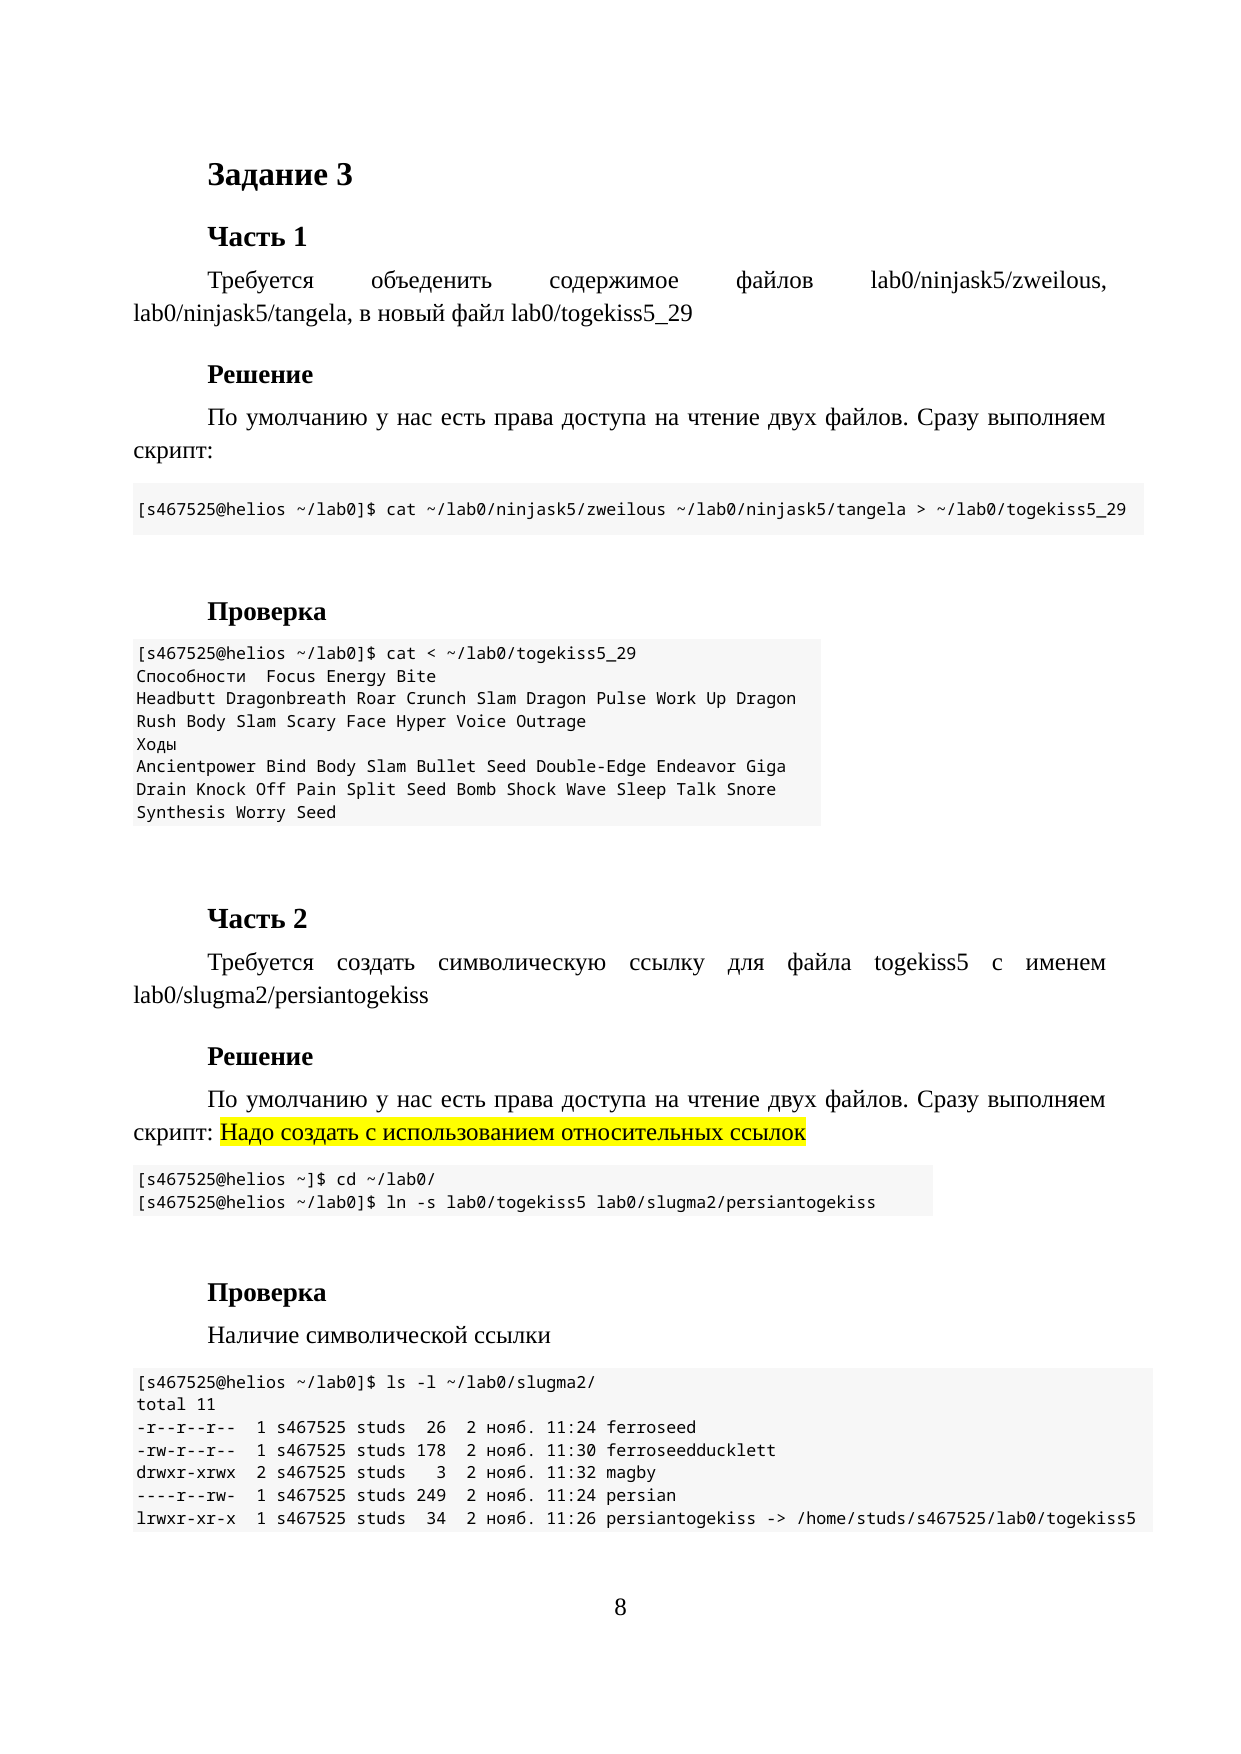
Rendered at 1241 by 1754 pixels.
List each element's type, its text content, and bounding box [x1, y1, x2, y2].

text Наличие символической ссылки [133, 1320, 1107, 1348]
table_header [s467525@helios ~/lab0]$ cat ~/lab0/ninjask5/zweilous ~/lab0/ninjask5/tangela > ~/lab0/togekiss5_29 [133, 483, 1144, 535]
subtitle Решение [133, 358, 1107, 390]
text Требуется объеденить содержимое файлов lab0/ninjask5/zweilous, lab0/ninjask5/tangela, в новый файл lab0/togekiss5_29 [133, 265, 1107, 327]
table_header [s467525@helios ~/lab0]$ cat < ~/lab0/togekiss5_29 Способности Focus Energy Bite Headbutt Dragonbreath Roar Crunch Slam Dragon Pulse Work Up Dragon Rush Body Slam Scary Face Hyper Voice Outrage Ходы Ancientpower Bind Body Slam Bullet Seed Double-Edge Endeavor Giga Drain Knock Off Pain Split Seed Bomb Shock Wave Sleep Talk Snore Synthesis Worry Seed [133, 639, 821, 826]
text Требуется создать символическую ссылку для файла togekiss5 с именем lab0/slugma2/persiantogekiss [133, 947, 1107, 1009]
subtitle Проверка [133, 1276, 1107, 1307]
text По умолчанию у нас есть права доступа на чтение двух файлов. Сразу выполняем скрипт: Надо создать с использованием относительных ссылок [133, 1084, 1107, 1146]
subtitle Решение [133, 1041, 1107, 1072]
subtitle Часть 1 [133, 219, 1107, 253]
subtitle Часть 2 [133, 901, 1107, 935]
table_header [s467525@helios ~]$ cd ~/lab0/ [s467525@helios ~/lab0]$ ln -s lab0/togekiss5 lab0/slugma2/persiantogekiss [133, 1165, 933, 1216]
subtitle Задание 3 [133, 154, 1107, 192]
table_header [s467525@helios ~/lab0]$ ls -l ~/lab0/slugma2/ total 11 -r--r--r-- 1 s467525 studs 26 2 нояб. 11:24 ferroseed -rw-r--r-- 1 s467525 studs 178 2 нояб. 11:30 ferroseedducklett drwxr-xrwx 2 s467525 studs 3 2 нояб. 11:32 magby ----r--rw- 1 s467525 studs 249 2 нояб. 11:24 persian lrwxr-xr-x 1 s467525 studs 34 2 нояб. 11:26 persiantogekiss -> /home/studs/s467525/lab0/togekiss5 [133, 1368, 1153, 1532]
text По умолчанию у нас есть права доступа на чтение двух файлов. Сразу выполняем скрипт: [133, 402, 1107, 464]
subtitle Проверка [133, 595, 1107, 626]
